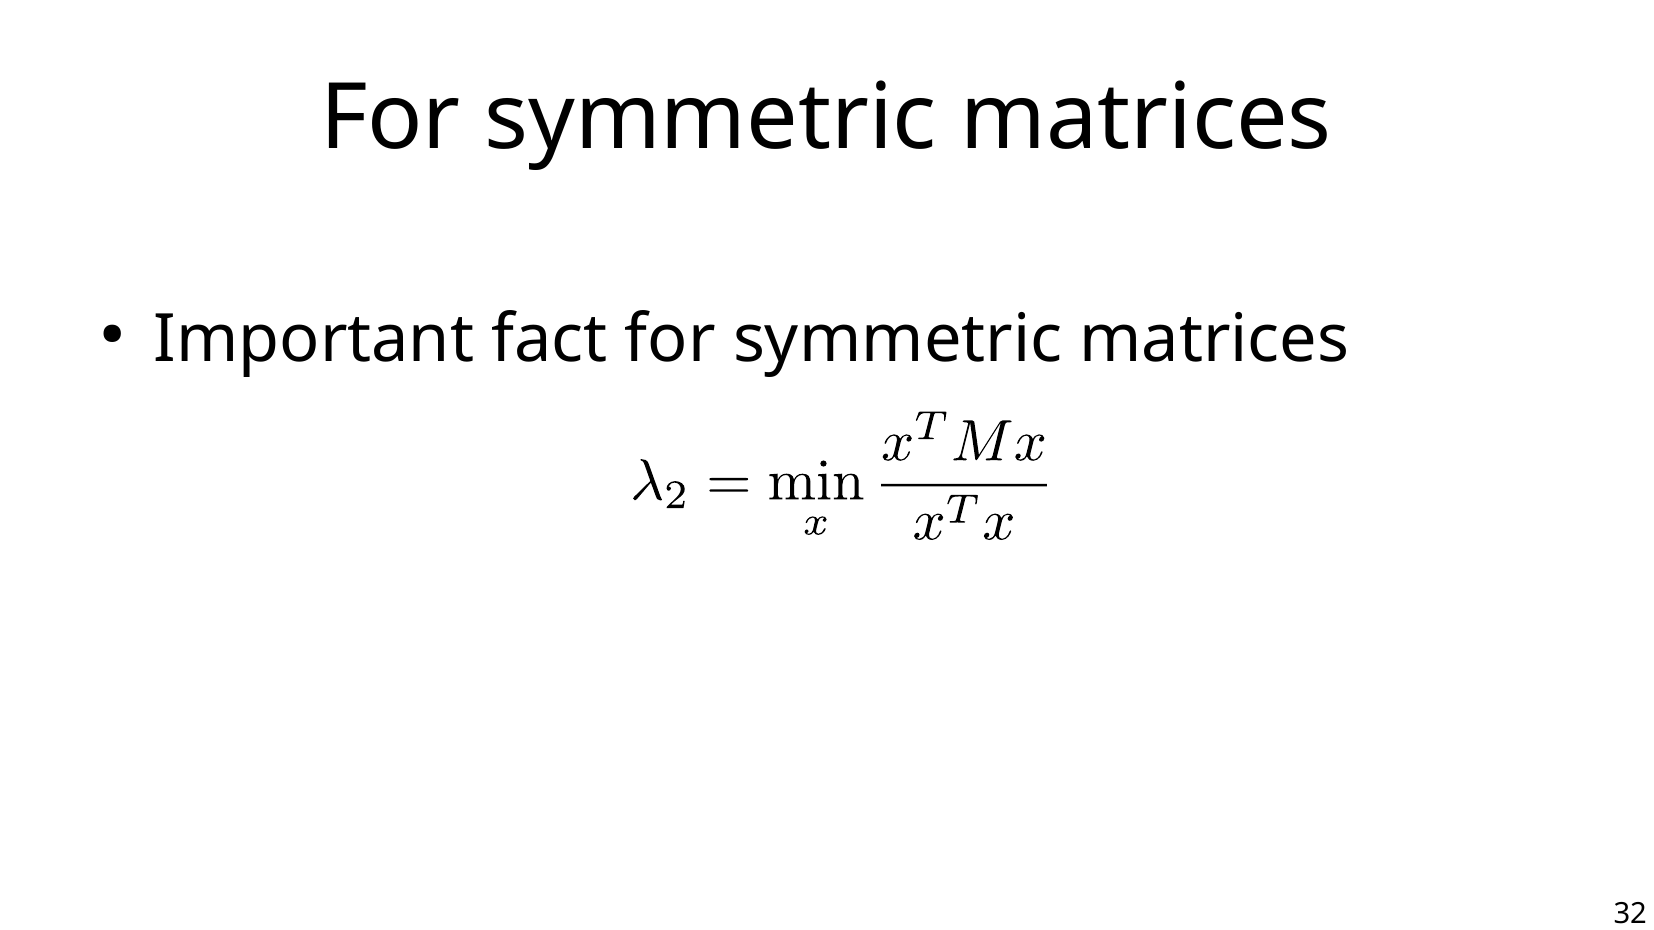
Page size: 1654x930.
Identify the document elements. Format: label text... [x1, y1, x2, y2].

title For symmetric matrices [82, 49, 1571, 257]
list Important fact for symmetric matrices [82, 290, 1571, 930]
